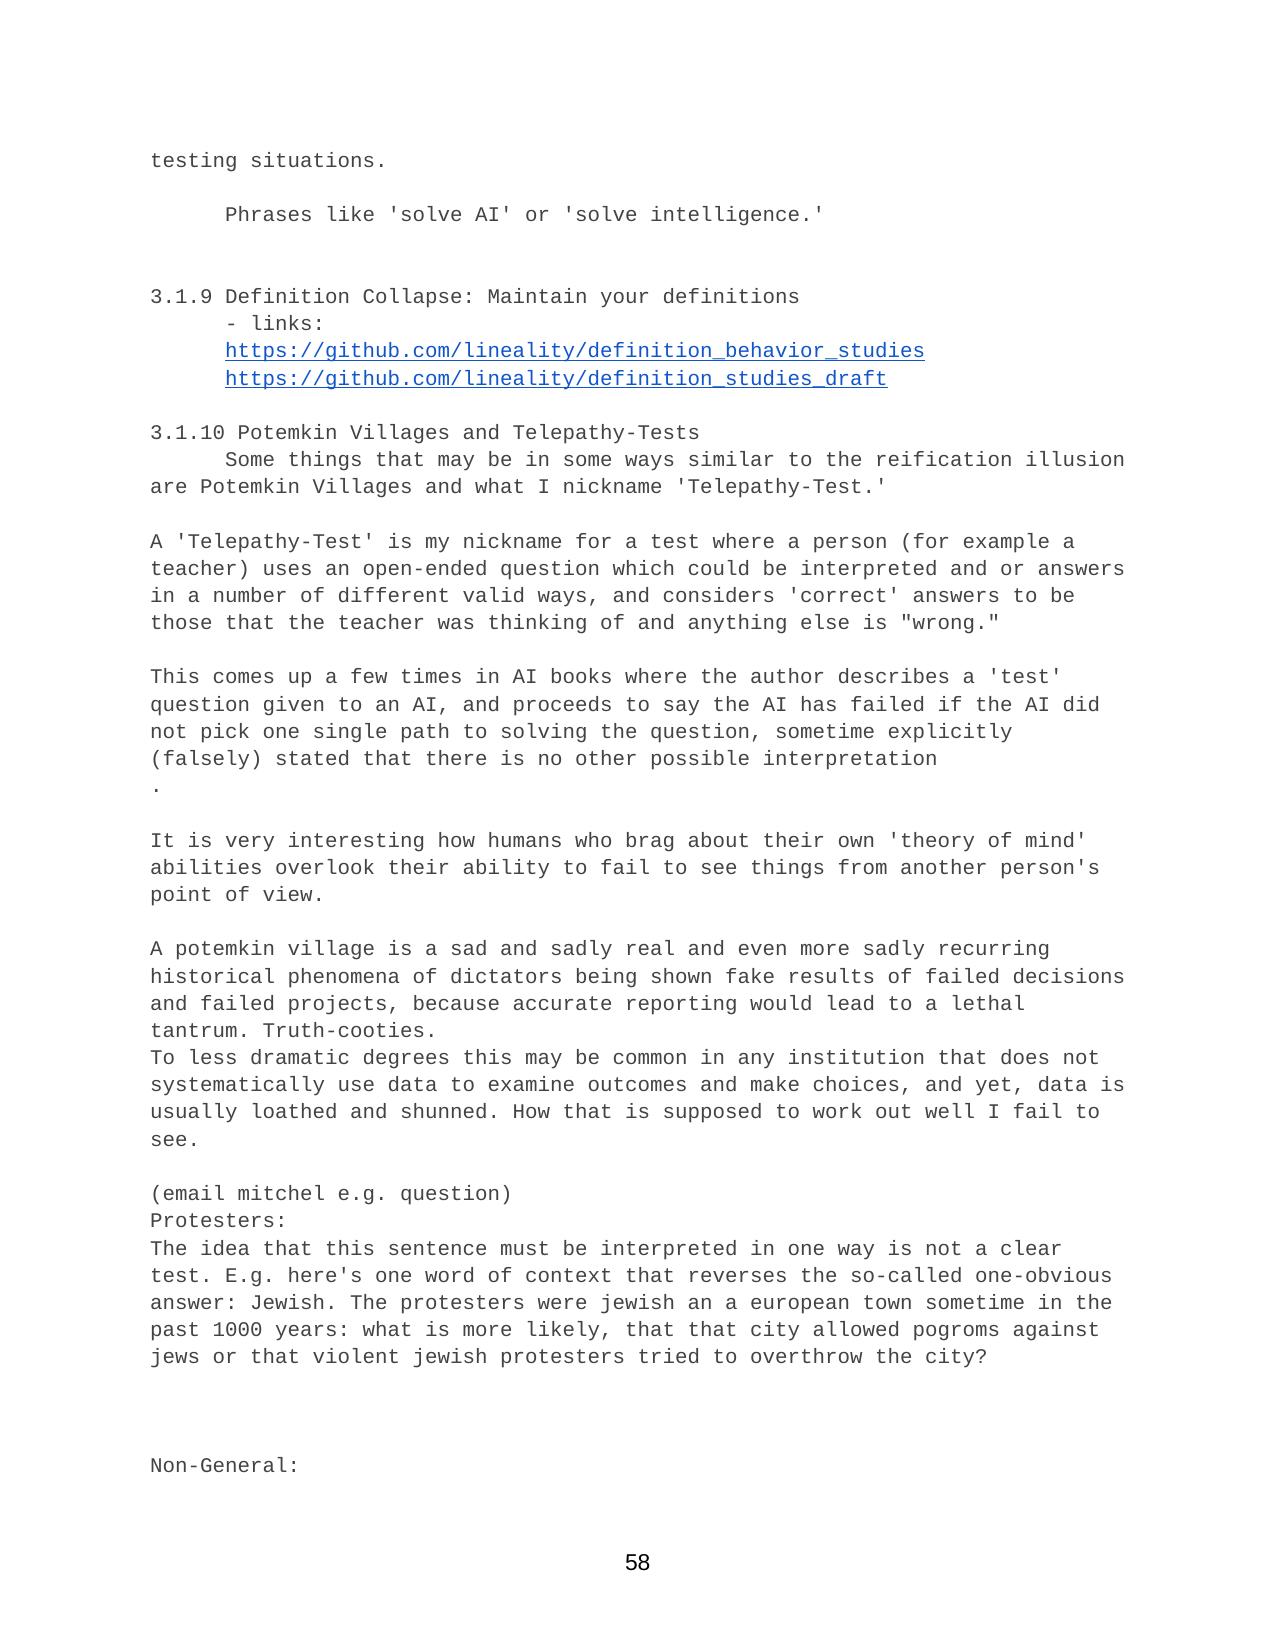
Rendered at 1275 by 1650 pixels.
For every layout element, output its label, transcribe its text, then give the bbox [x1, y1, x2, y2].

text A 'Telepathy-Test' is my nickname for a test where a person (for example a teacher) uses an open-ended question which could be interpreted and or answers in a number of different valid ways, and considers 'correct' answers to be those that the teacher was thinking of and anything else is "wrong." [150, 531, 1125, 636]
text https://github.com/lineality/definition_behavior_studies [150, 340, 1125, 364]
text - links: [150, 313, 1125, 337]
text 3.1.10 Potemkin Villages and Telepathy-Tests [150, 422, 1125, 446]
text Some things that may be in some ways similar to the reification illusion are Potemkin Villages and what I nickname 'Telepathy-Test.' [150, 449, 1125, 500]
text It is very interesting how humans who brag about their own 'theory of mind' abilities overlook their ability to fail to see things from another person's point of view. [150, 830, 1125, 908]
text Non-General: [150, 1455, 1125, 1479]
text . [150, 775, 1125, 799]
text testing situations. [150, 150, 1125, 174]
text (email mitchel e.g. question) [150, 1183, 1125, 1207]
text https://github.com/lineality/definition_studies_draft [150, 367, 1125, 391]
text Phrases like 'solve AI' or 'solve intelligence.' [150, 204, 1125, 228]
text Protesters: [150, 1210, 1125, 1234]
text 3.1.9 Definition Collapse: Maintain your definitions [150, 286, 1125, 309]
text The idea that this sentence must be interpreted in one way is not a clear test. E.g. here's one word of context that reverses the so-called one-obvious answer: Jewish. The protesters were jewish an a european town sometime in the past 1000 years: what is more likely, that that city allowed pogroms against jews or that violent jewish protesters tried to overthrow the city? [150, 1237, 1125, 1370]
text To less dramatic degrees this may be common in any institution that does not systematically use data to examine outcomes and make choices, and yet, data is usually loathed and shunned. How that is supposed to work out well I fail to see. [150, 1047, 1125, 1152]
text This comes up a few times in AI books where the author describes a 'test' question given to an AI, and proceeds to say the AI has failed if the AI did not pick one single path to solving the question, sometime explicitly (falsely) stated that there is no other possible interpretation [150, 667, 1125, 772]
text A potemkin village is a sad and sadly real and even more sadly recurring historical phenomena of dictators being shown fake results of failed decisions and failed projects, because accurate reporting would lead to a lethal tantrum. Truth-cooties. [150, 938, 1125, 1044]
